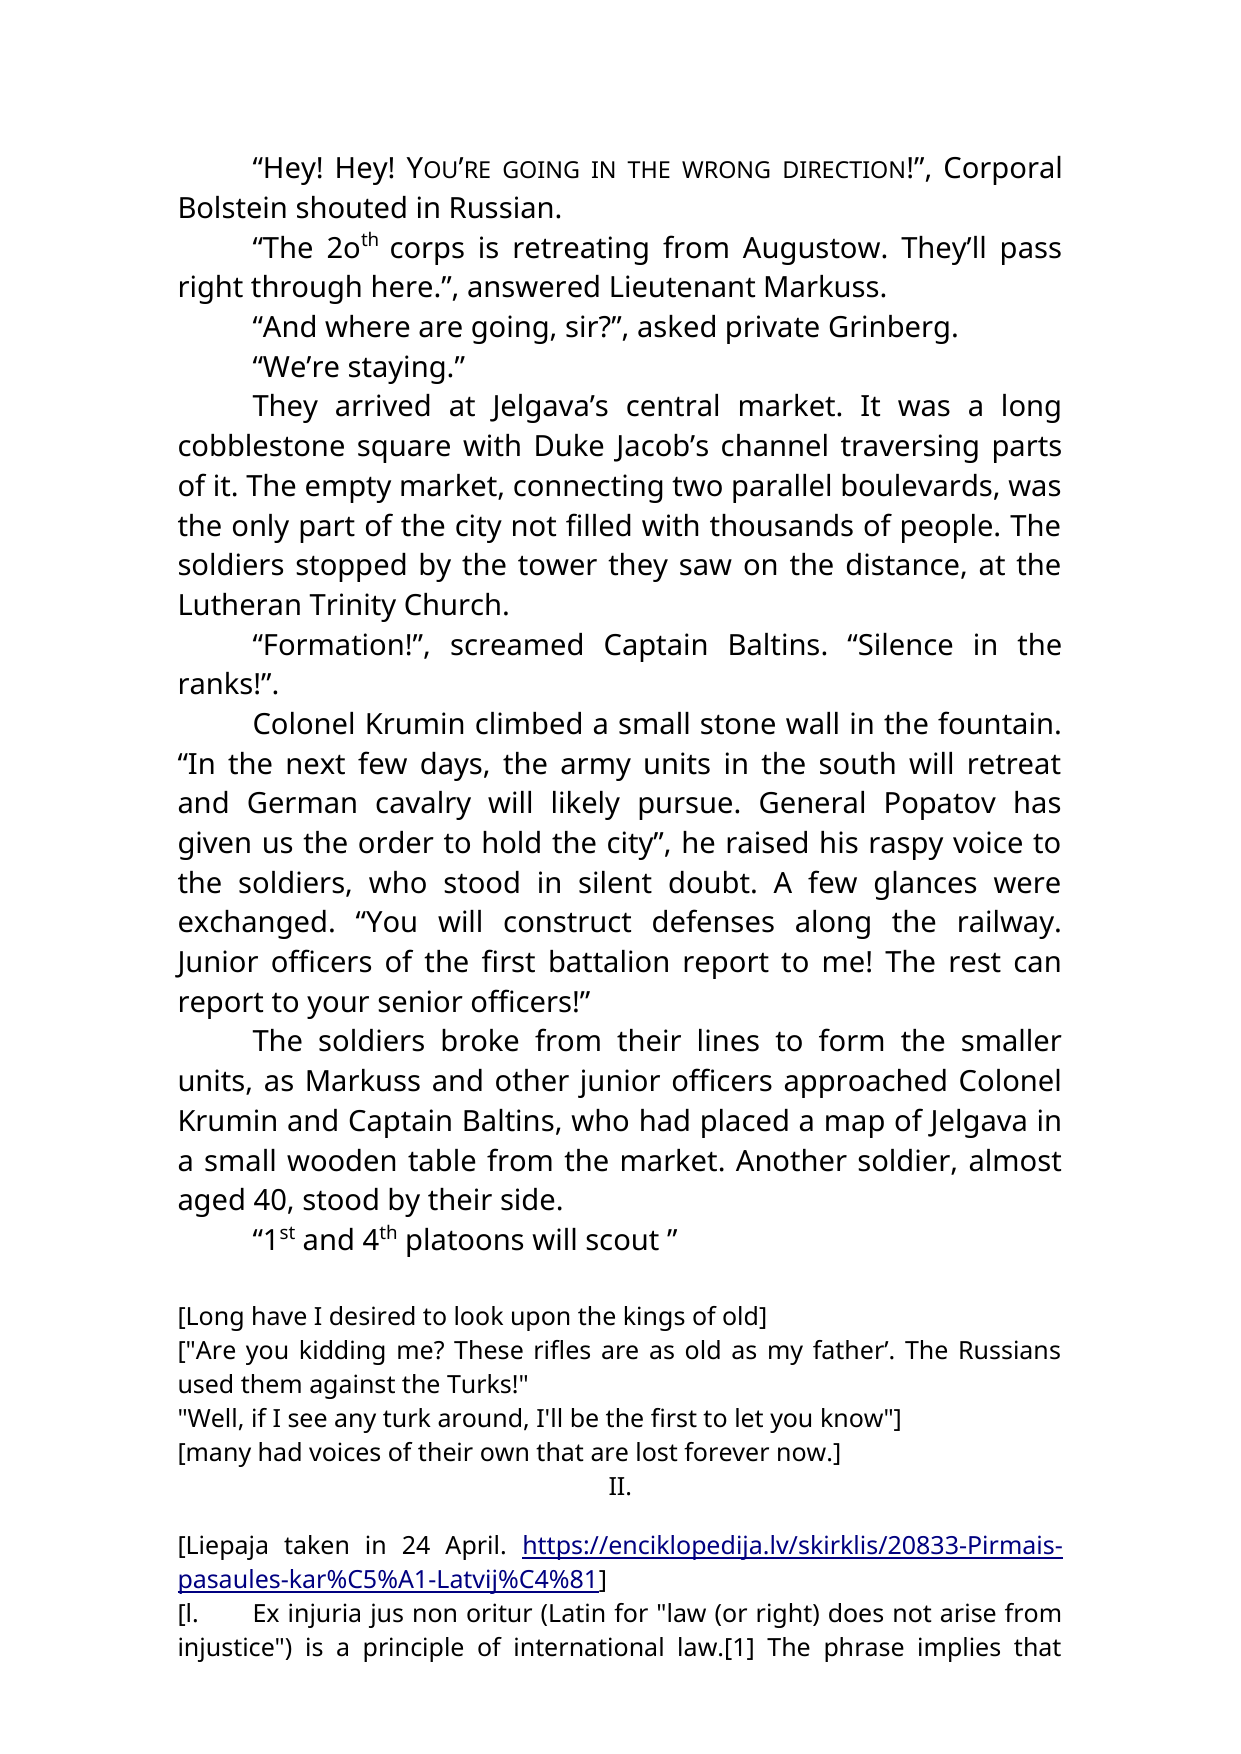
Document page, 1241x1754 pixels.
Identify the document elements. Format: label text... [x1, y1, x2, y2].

text The soldiers broke from their lines to form the smaller units, as Markuss and other junior officers approached Colonel Krumin and Captain Baltins, who had placed a map of Jelgava in a small wooden table from the market. Another soldier, almost aged 40, stood by their side. [177, 1021, 1063, 1219]
text “Formation!”, screamed Captain Baltins. “Silence in the ranks!”. [177, 624, 1063, 703]
text “And where are going, sir?”, asked private Grinberg. [177, 306, 1063, 346]
text [Liepaja taken in 24 April. https://enciklopedija.lv/skirklis/20833-Pirmais-pasaules-kar%C5%A1-Latvij%C4%81] [177, 1528, 1063, 1596]
text “The 2oth corps is retreating from Augustow. They’ll pass right through here.”, answered Lieutenant Markuss. [177, 227, 1063, 306]
text ["Are you kidding me? These rifles are as old as my father’. The Russians used them against the Turks!" [177, 1333, 1063, 1401]
text "Well, if I see any turk around, I'll be the first to let you know"] [177, 1401, 1063, 1435]
text [Long have I desired to look upon the kings of old] [177, 1298, 1063, 1333]
subtitle II. [177, 1469, 1063, 1503]
text [many had voices of their own that are lost forever now.] [177, 1435, 1063, 1469]
text [l. Ex injuria jus non oritur (Latin for "law (or right) does not arise from injustice") is a principle of international law.[1] The phrase implies that [177, 1596, 1063, 1664]
text They arrived at Jelgava’s central market. It was a long cobblestone square with Duke Jacob’s channel traversing parts of it. The empty market, connecting two parallel boulevards, was the only part of the city not filled with thousands of people. The soldiers stopped by the tower they saw on the distance, at the Lutheran Trinity Church. [177, 386, 1063, 624]
text Colonel Krumin climbed a small stone wall in the fountain. “In the next few days, the army units in the south will retreat and German cavalry will likely pursue. General Popatov has given us the order to hold the city”, he raised his raspy voice to the soldiers, who stood in silent doubt. A few glances were exchanged. “You will construct defenses along the railway. Junior officers of the first battalion report to me! The rest can report to your senior officers!” [177, 703, 1063, 1021]
text “We’re staying.” [177, 346, 1063, 386]
text “Hey! Hey! You’re going in the wrong direction!”, Corporal Bolstein shouted in Russian. [177, 148, 1063, 227]
text “1st and 4th platoons will scout ” [177, 1219, 1063, 1259]
